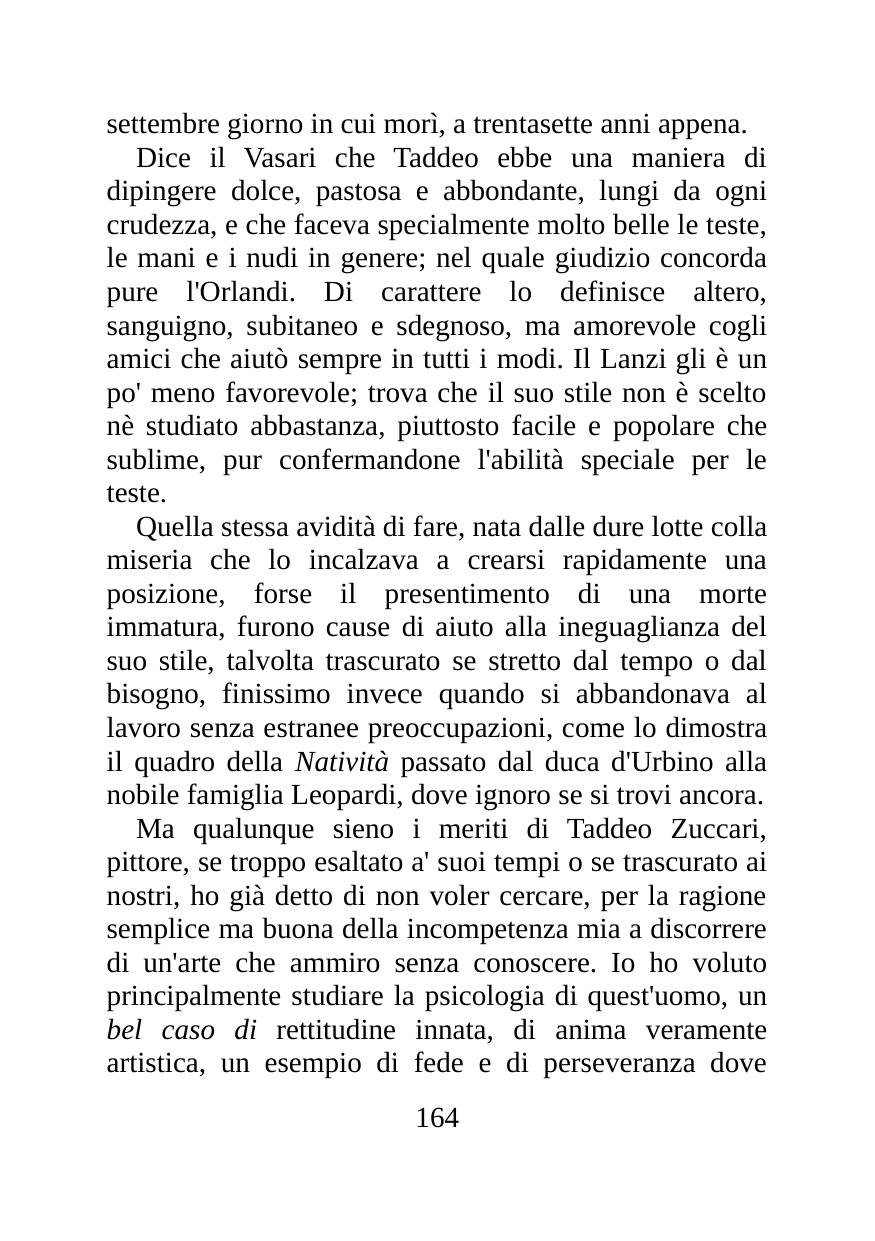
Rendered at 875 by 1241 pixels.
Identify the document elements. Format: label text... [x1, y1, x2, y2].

text Dice il Vasari che Taddeo ebbe una maniera di dipingere dolce, pastosa e abbondante, lungi da ogni crudezza, e che faceva specialmente molto belle le teste, le mani e i nudi in genere; nel quale giudizio concorda pure l'Orlandi. Di carattere lo definisce altero, sanguigno, subitaneo e sdegnoso, ma amorevole cogli amici che aiutò sempre in tutti i modi. Il Lanzi gli è un po' meno favorevole; trova che il suo stile non è scelto nè studiato abbastanza, piuttosto facile e popolare che sublime, pur confermandone l'abilità speciale per le teste. [106, 140, 768, 509]
text Ma qualunque sieno i meriti di Taddeo Zuccari, pittore, se troppo esaltato a' suoi tempi o se trascurato ai nostri, ho già detto di non voler cercare, per la ragione semplice ma buona della incompetenza mia a discorrere di un'arte che ammiro senza conoscere. Io ho voluto principalmente studiare la psicologia di quest'uomo, un bel caso di rettitudine innata, di anima veramente artistica, un esempio di fede e di perseveranza dove [106, 811, 768, 1079]
text Quella stessa avidità di fare, nata dalle dure lotte colla miseria che lo incalzava a crearsi rapidamente una posizione, forse il presentimento di una morte immatura, furono cause di aiuto alla ineguaglianza del suo stile, talvolta trascurato se stretto dal tempo o dal bisogno, finissimo invece quando si abbandonava al lavoro senza estranee preoccupazioni, come lo dimostra il quadro della Natività passato dal duca d'Urbino alla nobile famiglia Leopardi, dove ignoro se si trovi ancora. [106, 509, 768, 811]
text settembre giorno in cui morì, a trentasette anni appena. [106, 106, 768, 140]
